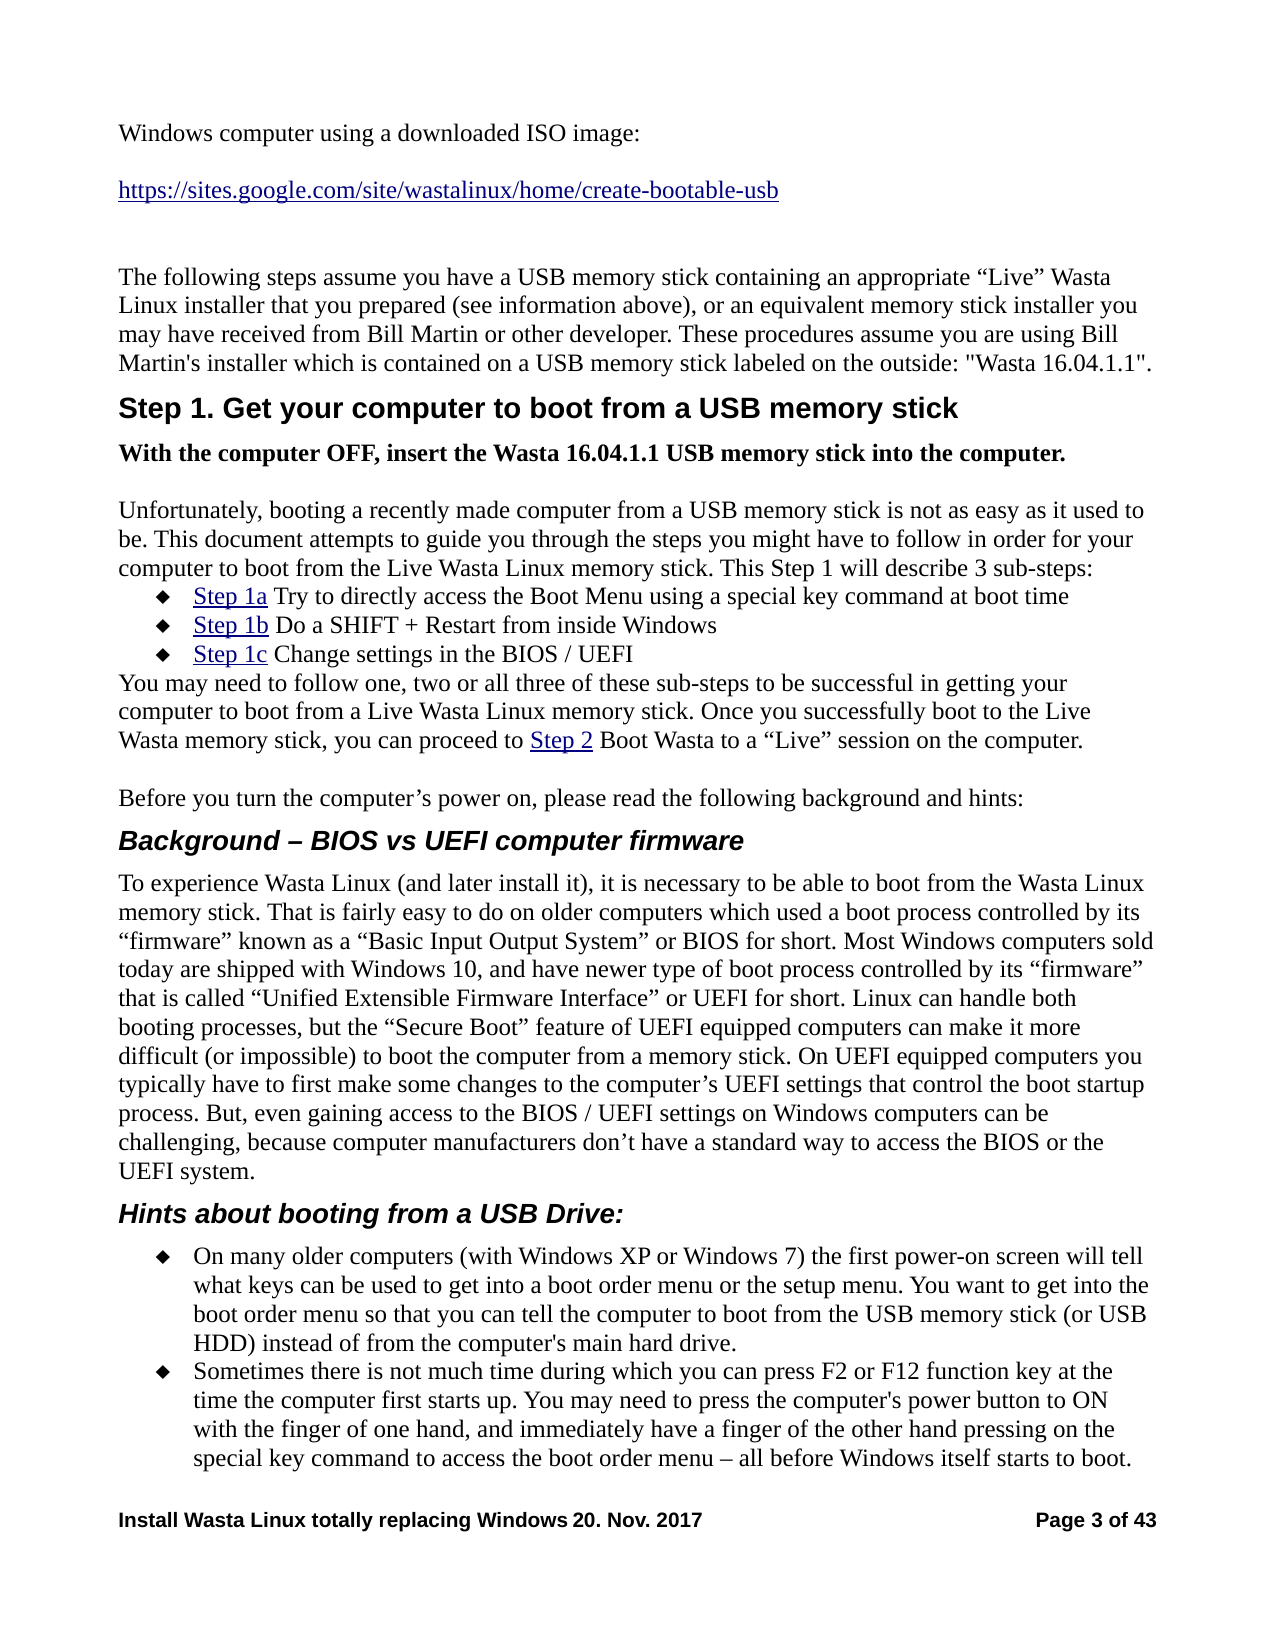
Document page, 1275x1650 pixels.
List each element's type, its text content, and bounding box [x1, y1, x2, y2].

subtitle Hints about booting from a USB Drive: [118, 1197, 1157, 1229]
text https://sites.google.com/site/wastalinux/home/create-bootable-usb [118, 176, 1157, 204]
subtitle Step 1. Get your computer to boot from a USB memory stick [118, 391, 1157, 425]
list Sometimes there is not much time during which you can press F2 or F12 function key at the time the computer first starts up. You may need to press the computer's power button to ON with the finger of one hand, and immediately have a finger of the other hand pressing on the special key command to access the boot order menu – all before Windows itself starts to boot. [156, 1356, 1157, 1471]
text The following steps assume you have a USB memory stick containing an appropriate “Live” Wasta Linux installer that you prepared (see information above), or an equivalent memory stick installer you may have received from Bill Martin or other developer. These procedures assume you are using Bill Martin's installer which is contained on a USB memory stick labeled on the outside: "Wasta 16.04.1.1". [118, 262, 1157, 377]
text Windows computer using a downloaded ISO image: [118, 118, 1157, 147]
list Step 1b Do a SHIFT + Restart from inside Windows [156, 610, 1157, 639]
text You may need to follow one, two or all three of these sub-steps to be successful in getting your computer to boot from a Live Wasta Linux memory stick. Once you successfully boot to the Live Wasta memory stick, you can proceed to Step 2 Boot Wasta to a “Live” session on the computer. [118, 668, 1157, 754]
text Before you turn the computer’s power on, please read the following background and hints: [118, 783, 1157, 811]
list Step 1c Change settings in the BIOS / UEFI [156, 639, 1157, 668]
subtitle Background – BIOS vs UEFI computer firmware [118, 824, 1157, 856]
list On many older computers (with Windows XP or Windows 7) the first power-on screen will tell what keys can be used to get into a boot order menu or the setup menu. You want to get into the boot order menu so that you can tell the computer to boot from the USB memory stick (or USB HDD) instead of from the computer's main hard drive. [156, 1241, 1157, 1356]
text With the computer OFF, insert the Wasta 16.04.1.1 USB memory stick into the computer. [118, 438, 1157, 466]
list Step 1a Try to directly access the Boot Menu using a special key command at boot time [156, 581, 1157, 610]
text Unfortunately, booting a recently made computer from a USB memory stick is not as easy as it used to be. This document attempts to guide you through the steps you might have to follow in order for your computer to boot from the Live Wasta Linux memory stick. This Step 1 will describe 3 sub-steps: [118, 495, 1157, 581]
text To experience Wasta Linux (and later install it), it is necessary to be able to boot from the Wasta Linux memory stick. That is fairly easy to do on older computers which used a boot process controlled by its “firmware” known as a “Basic Input Output System” or BIOS for short. Most Windows computers sold today are shipped with Windows 10, and have newer type of boot process controlled by its “firmware” that is called “Unified Extensible Firmware Interface” or UEFI for short. Linux can handle both booting processes, but the “Secure Boot” feature of UEFI equipped computers can make it more difficult (or impossible) to boot the computer from a memory stick. On UEFI equipped computers you typically have to first make some changes to the computer’s UEFI settings that control the boot startup process. But, even gaining access to the BIOS / UEFI settings on Windows computers can be challenging, because computer manufacturers don’t have a standard way to access the BIOS or the UEFI system. [118, 868, 1157, 1184]
